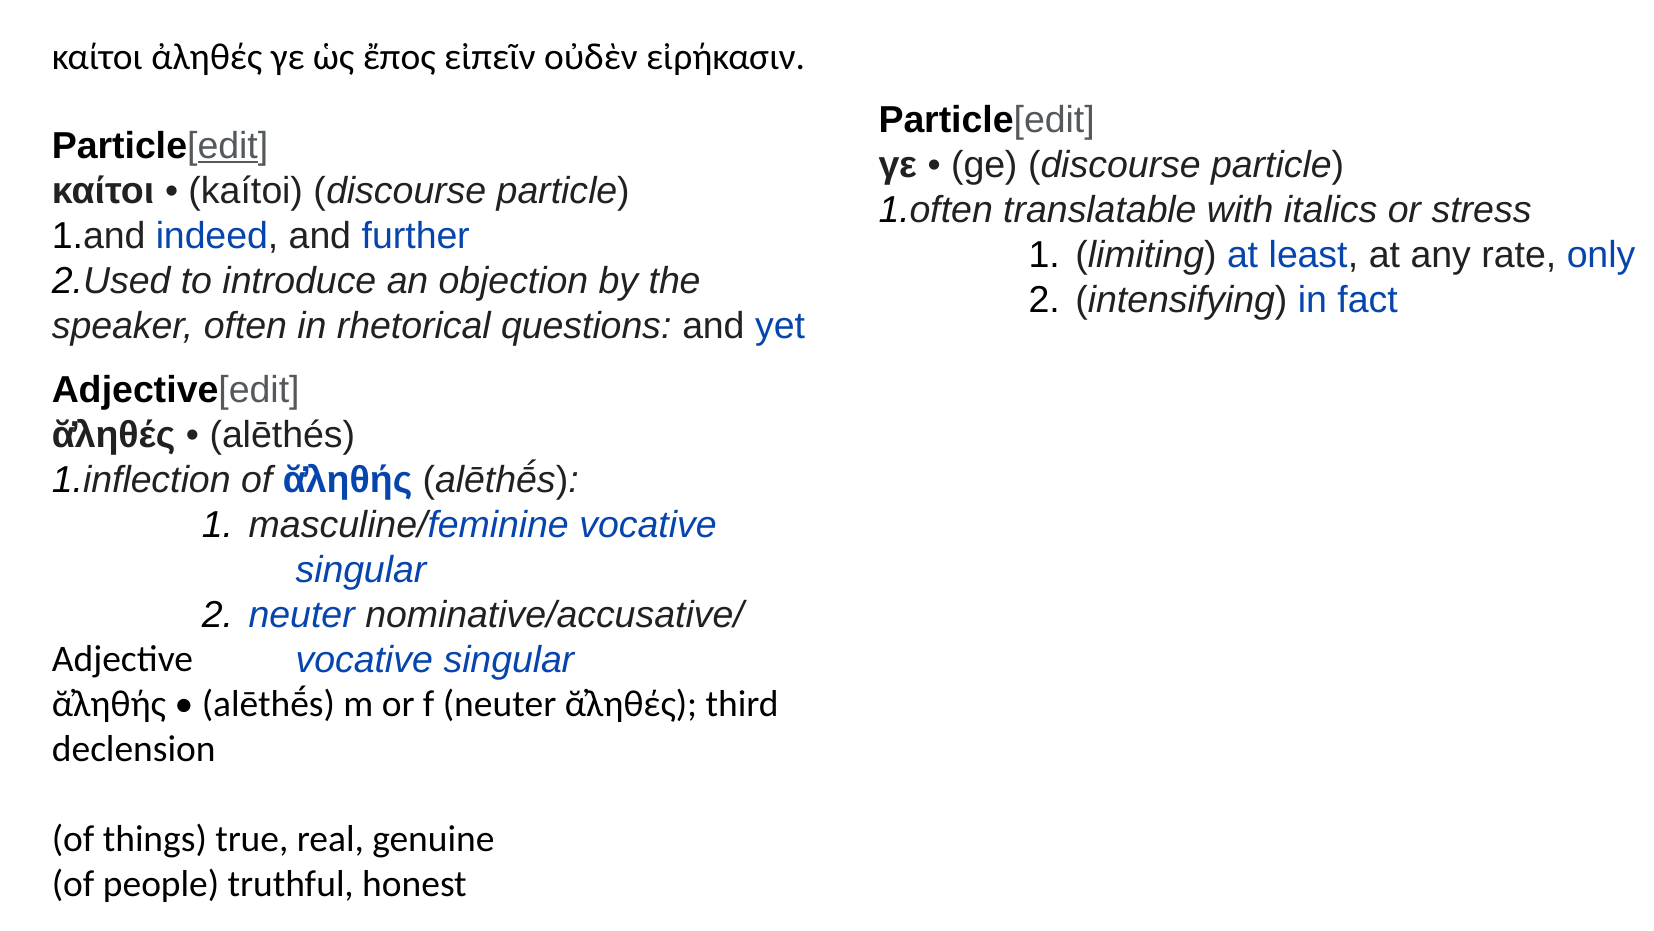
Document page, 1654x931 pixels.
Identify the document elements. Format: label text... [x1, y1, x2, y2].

text_box Adjective ᾰ̓ληθής • (alēthḗs) m or f (neuter ᾰ̓ληθές); third declension (of things) true, real, genuine (of people) truthful, honest [37, 627, 864, 912]
text_box Adjective[edit] ᾰ̓ληθές • (alēthés) inflection of ᾰ̓ληθής (alēthḗs): masculine/feminine vocative singular neuter nominative/accusative/vocative singular [37, 357, 864, 627]
text_box καίτοι ἀληθές γε ὡς ἔπος εἰπεῖν οὐδὲν εἰρήκασιν. [37, 25, 864, 85]
text_box Particle[edit] γε • (ge) (discourse particle) often translatable with italics or stress (limiting) at least, at any rate, only (intensifying) in fact [863, 88, 1654, 328]
text_box Particle[edit] καίτοι • (kaítoi) (discourse particle) and indeed, and further Used to introduce an objection by the speaker, often in rhetorical questions: and yet [37, 114, 864, 354]
